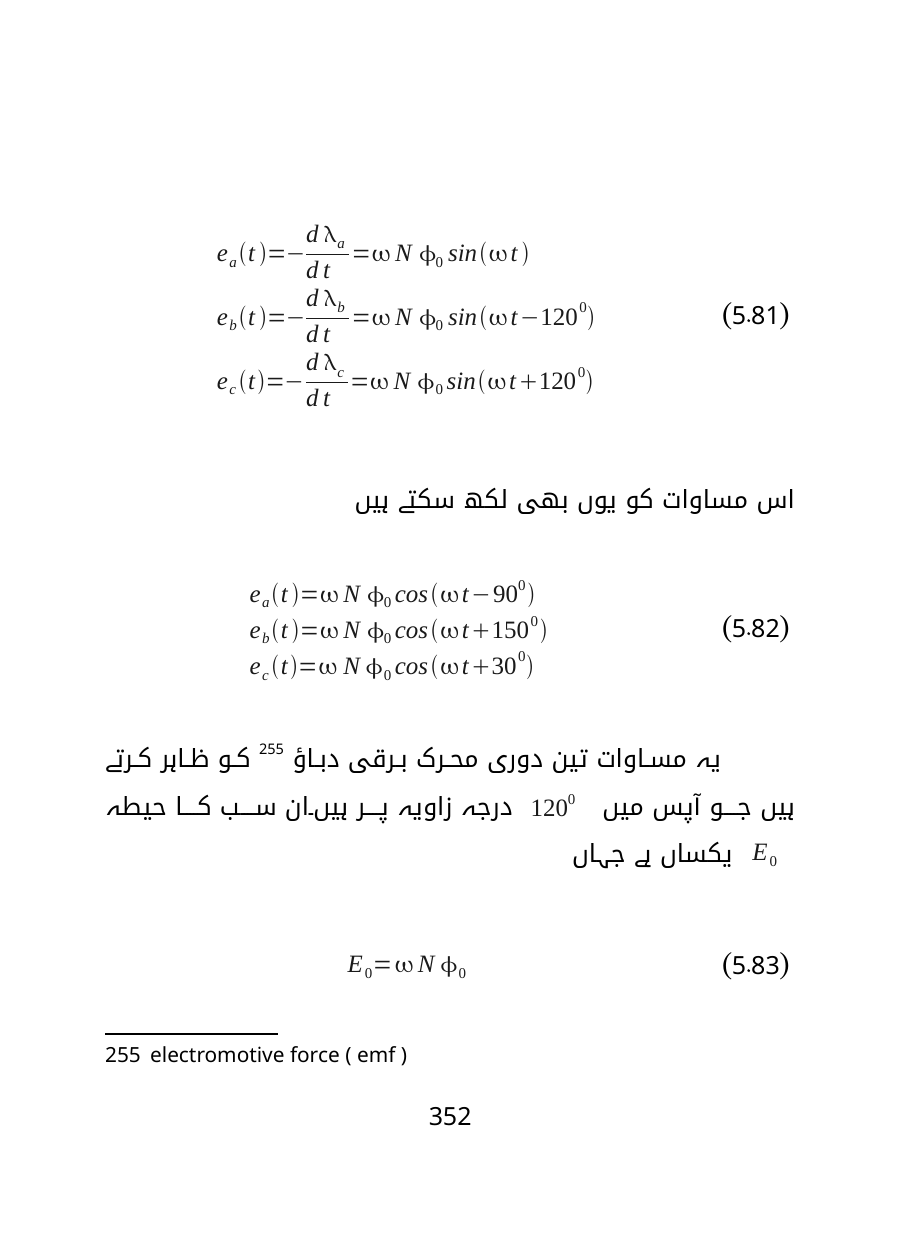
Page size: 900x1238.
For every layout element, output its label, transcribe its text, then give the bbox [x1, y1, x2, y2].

table_header (5.82) [700, 570, 795, 701]
table_header [105, 215, 699, 430]
text اس مساوات کو یوں بھی لکھ سکتے ہیں [105, 476, 795, 524]
table_header (5.81) [699, 215, 795, 430]
table_header [105, 937, 699, 1008]
table_header [105, 570, 700, 701]
text یہ مساوات تین دوری محرک برقی دباؤ کو ظاہر کرتے ہیں جو آپس میں درجہ زاویہ پر ہیں۔ان سب کا حیطہیکساں ہے جہاں [105, 735, 795, 878]
text electromotive force ( emf ) [105, 1040, 795, 1068]
table_header (5.83) [699, 937, 795, 1008]
